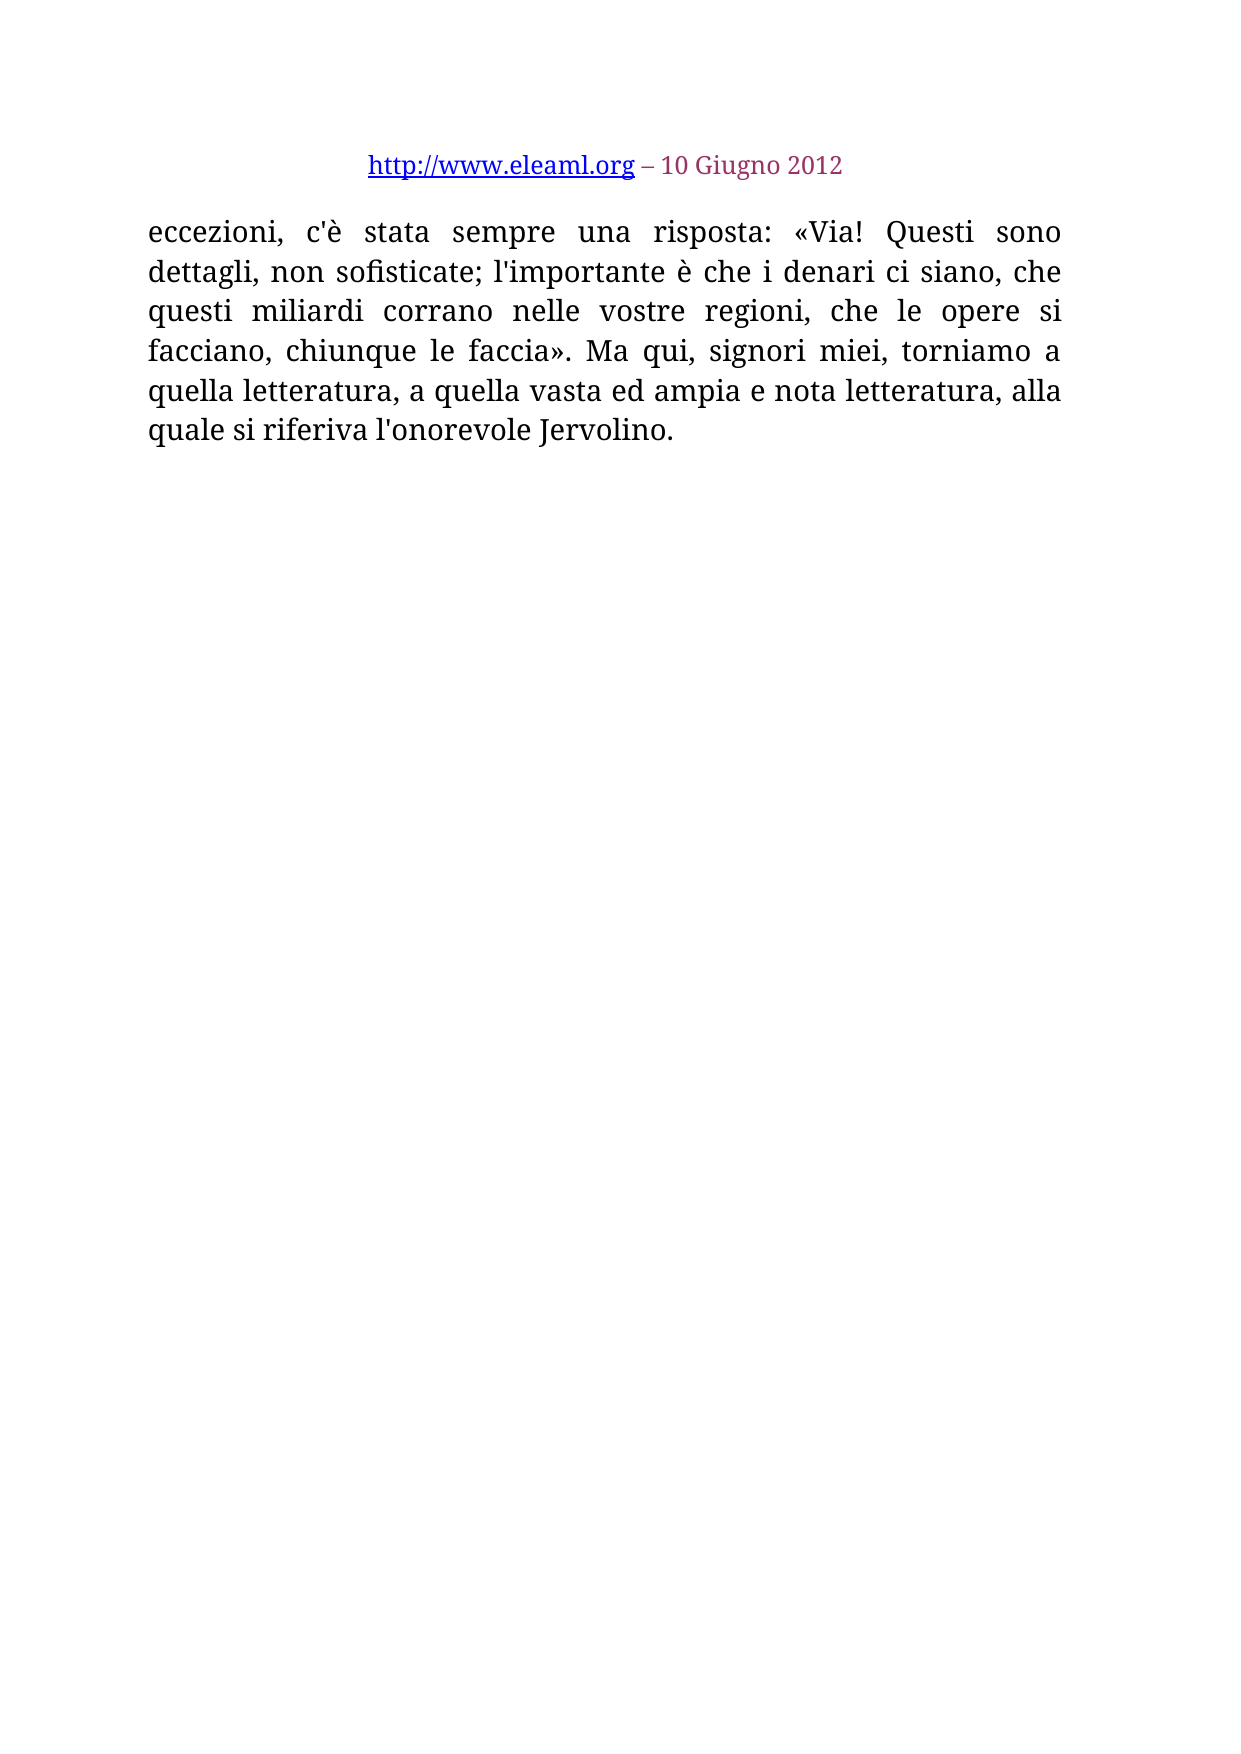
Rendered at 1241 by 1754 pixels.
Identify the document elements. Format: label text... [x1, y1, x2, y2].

text eccezioni, c'è stata sempre una risposta: «Via! Questi sono dettagli, non sofisticate; l'importante è che i denari ci siano, che questi miliardi corrano nelle vostre regioni, che le opere si facciano, chiunque le faccia». Ma qui, signori miei, torniamo a quella letteratura, a quella vasta ed ampia e nota letteratura, alla quale si riferiva l'onorevole Jervolino. [148, 211, 1063, 449]
